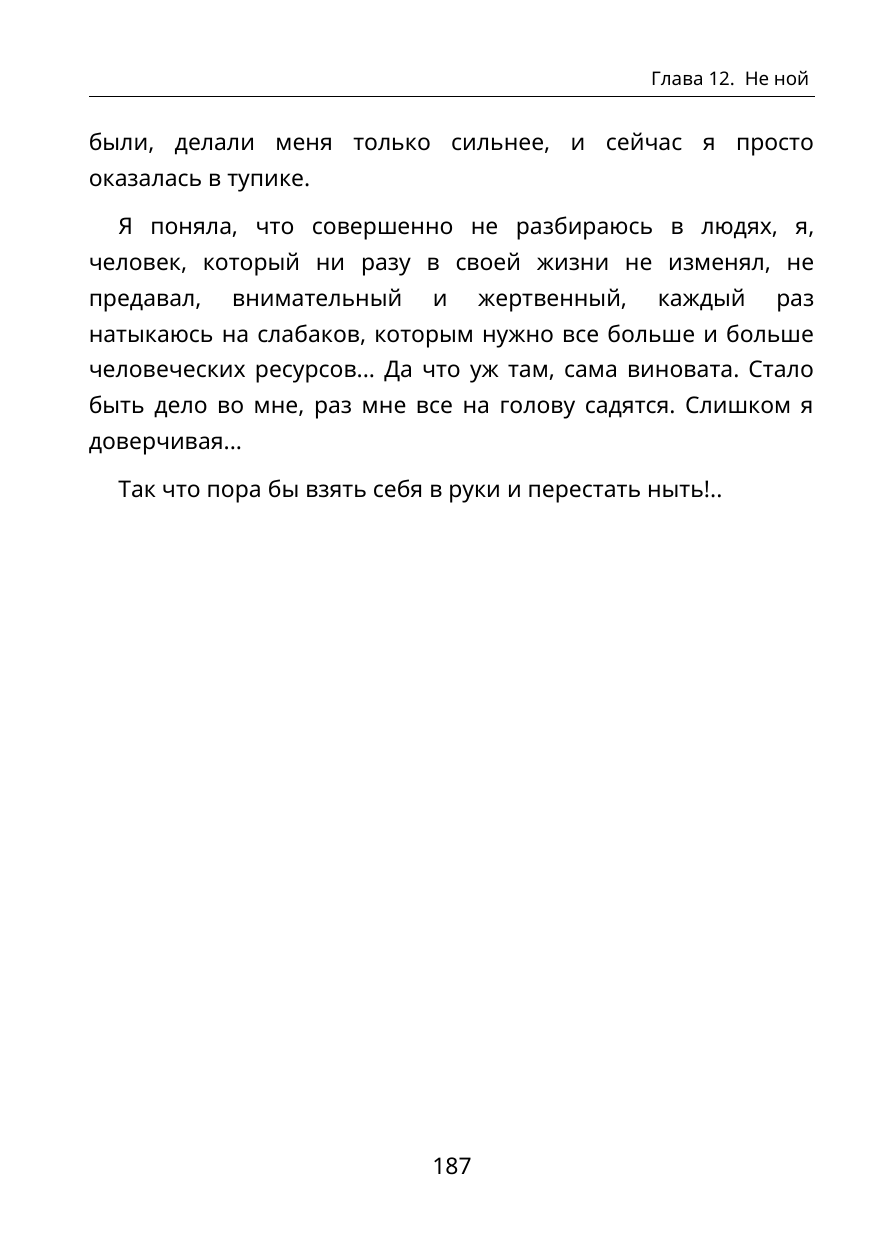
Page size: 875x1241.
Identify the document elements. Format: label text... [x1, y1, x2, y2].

text Так что пора бы взять себя в руки и перестать ныть!.. [88, 473, 815, 504]
text Я поняла, что совершенно не разбираюсь в людях, я, человек, который ни разу в своей жизни не изменял, не предавал, внимательный и жертвенный, каждый раз натыкаюсь на слабаков, которым нужно все больше и больше человеческих ресурсов... Да что уж там, сама виновата. Стало быть дело во мне, раз мне все на голову садятся. Слишком я доверчивая... [88, 210, 815, 457]
text были, делали меня только сильнее, и сейчас я просто оказалась в тупике. [88, 126, 815, 193]
